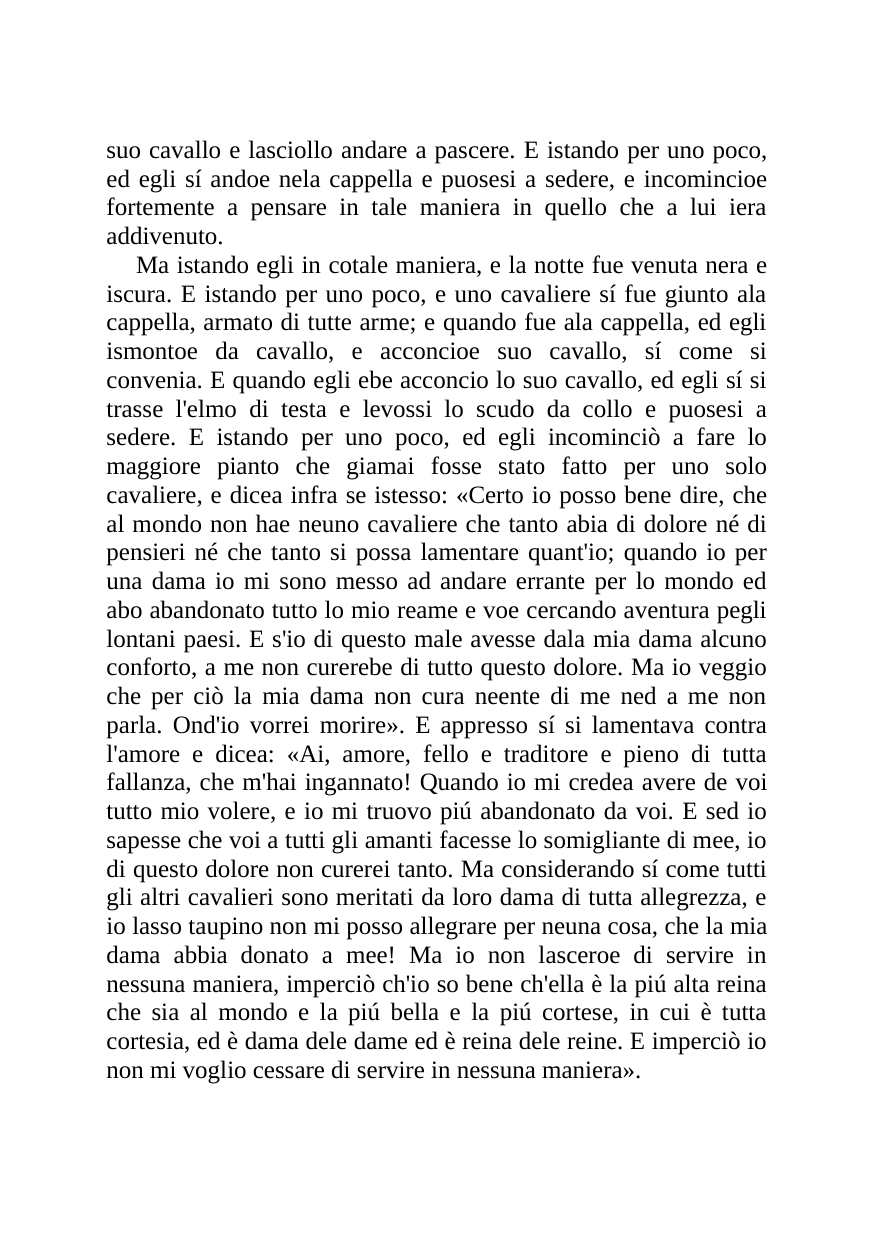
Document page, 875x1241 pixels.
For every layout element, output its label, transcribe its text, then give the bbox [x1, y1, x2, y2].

text suo cavallo e lasciollo andare a pascere. E istando per uno poco, ed egli sí andoe nela cappella e puosesi a sedere, e incomincioe fortemente a pensare in tale maniera in quello che a lui iera addivenuto. [106, 135, 768, 250]
text Ma istando egli in cotale maniera, e la notte fue venuta nera e iscura. E istando per uno poco, e uno cavaliere sí fue giunto ala cappella, armato di tutte arme; e quando fue ala cappella, ed egli ismontoe da cavallo, e acconcioe suo cavallo, sí come si convenia. E quando egli ebe acconcio lo suo cavallo, ed egli sí si trasse l'elmo di testa e levossi lo scudo da collo e puosesi a sedere. E istando per uno poco, ed egli incominciò a fare lo maggiore pianto che giamai fosse stato fatto per uno solo cavaliere, e dicea infra se istesso: «Certo io posso bene dire, che al mondo non hae neuno cavaliere che tanto abia di dolore né di pensieri né che tanto si possa lamentare quant'io; quando io per una dama io mi sono messo ad andare errante per lo mondo ed abo abandonato tutto lo mio reame e voe cercando aventura pegli lontani paesi. E s'io di questo male avesse dala mia dama alcuno conforto, a me non curerebe di tutto questo dolore. Ma io veggio che per ciò la mia dama non cura neente di me ned a me non parla. Ond'io vorrei morire». E appresso sí si lamentava contra l'amore e dicea: «Ai, amore, fello e traditore e pieno di tutta fallanza, che m'hai ingannato! Quando io mi credea avere de voi tutto mio volere, e io mi truovo piú abandonato da voi. E sed io sapesse che voi a tutti gli amanti facesse lo somigliante di mee, io di questo dolore non curerei tanto. Ma considerando sí come tutti gli altri cavalieri sono meritati da loro dama di tutta allegrezza, e io lasso taupino non mi posso allegrare per neuna cosa, che la mia dama abbia donato a mee! Ma io non lasceroe di servire in nessuna maniera, imperciò ch'io so bene ch'ella è la piú alta reina che sia al mondo e la piú bella e la piú cortese, in cui è tutta cortesia, ed è dama dele dame ed è reina dele reine. E imperciò io non mi voglio cessare di servire in nessuna maniera». [106, 250, 768, 1084]
